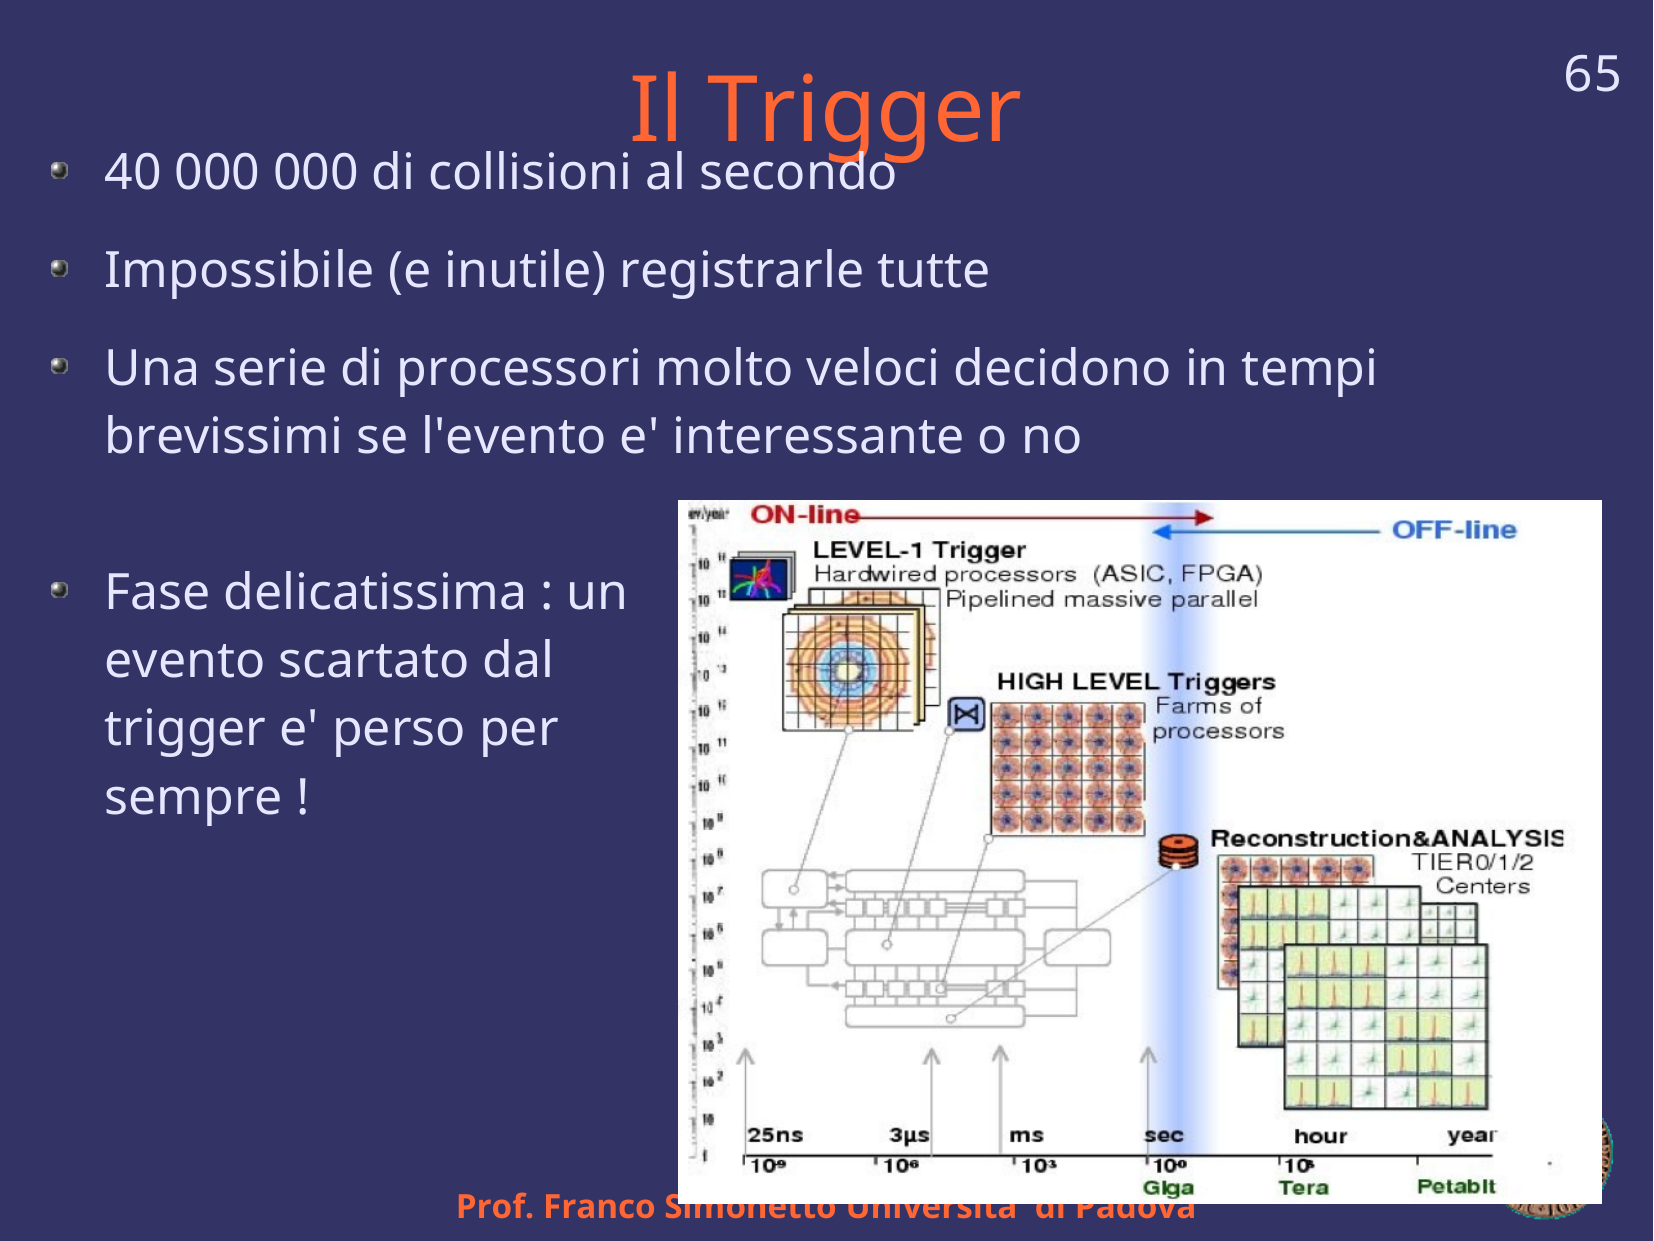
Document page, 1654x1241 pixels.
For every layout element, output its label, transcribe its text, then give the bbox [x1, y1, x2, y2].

list Fase delicatissima : un evento scartato dal trigger e' perso per sempre ! [33, 555, 676, 1040]
picture [678, 500, 1613, 1221]
list 40 000 000 di collisioni al secondo Impossibile (e inutile) registrarle tutte Una serie di processori molto veloci decidono in tempi brevissimi se l'evento e' interessante o no [33, 136, 1576, 620]
title Il Trigger [82, 55, 1571, 136]
